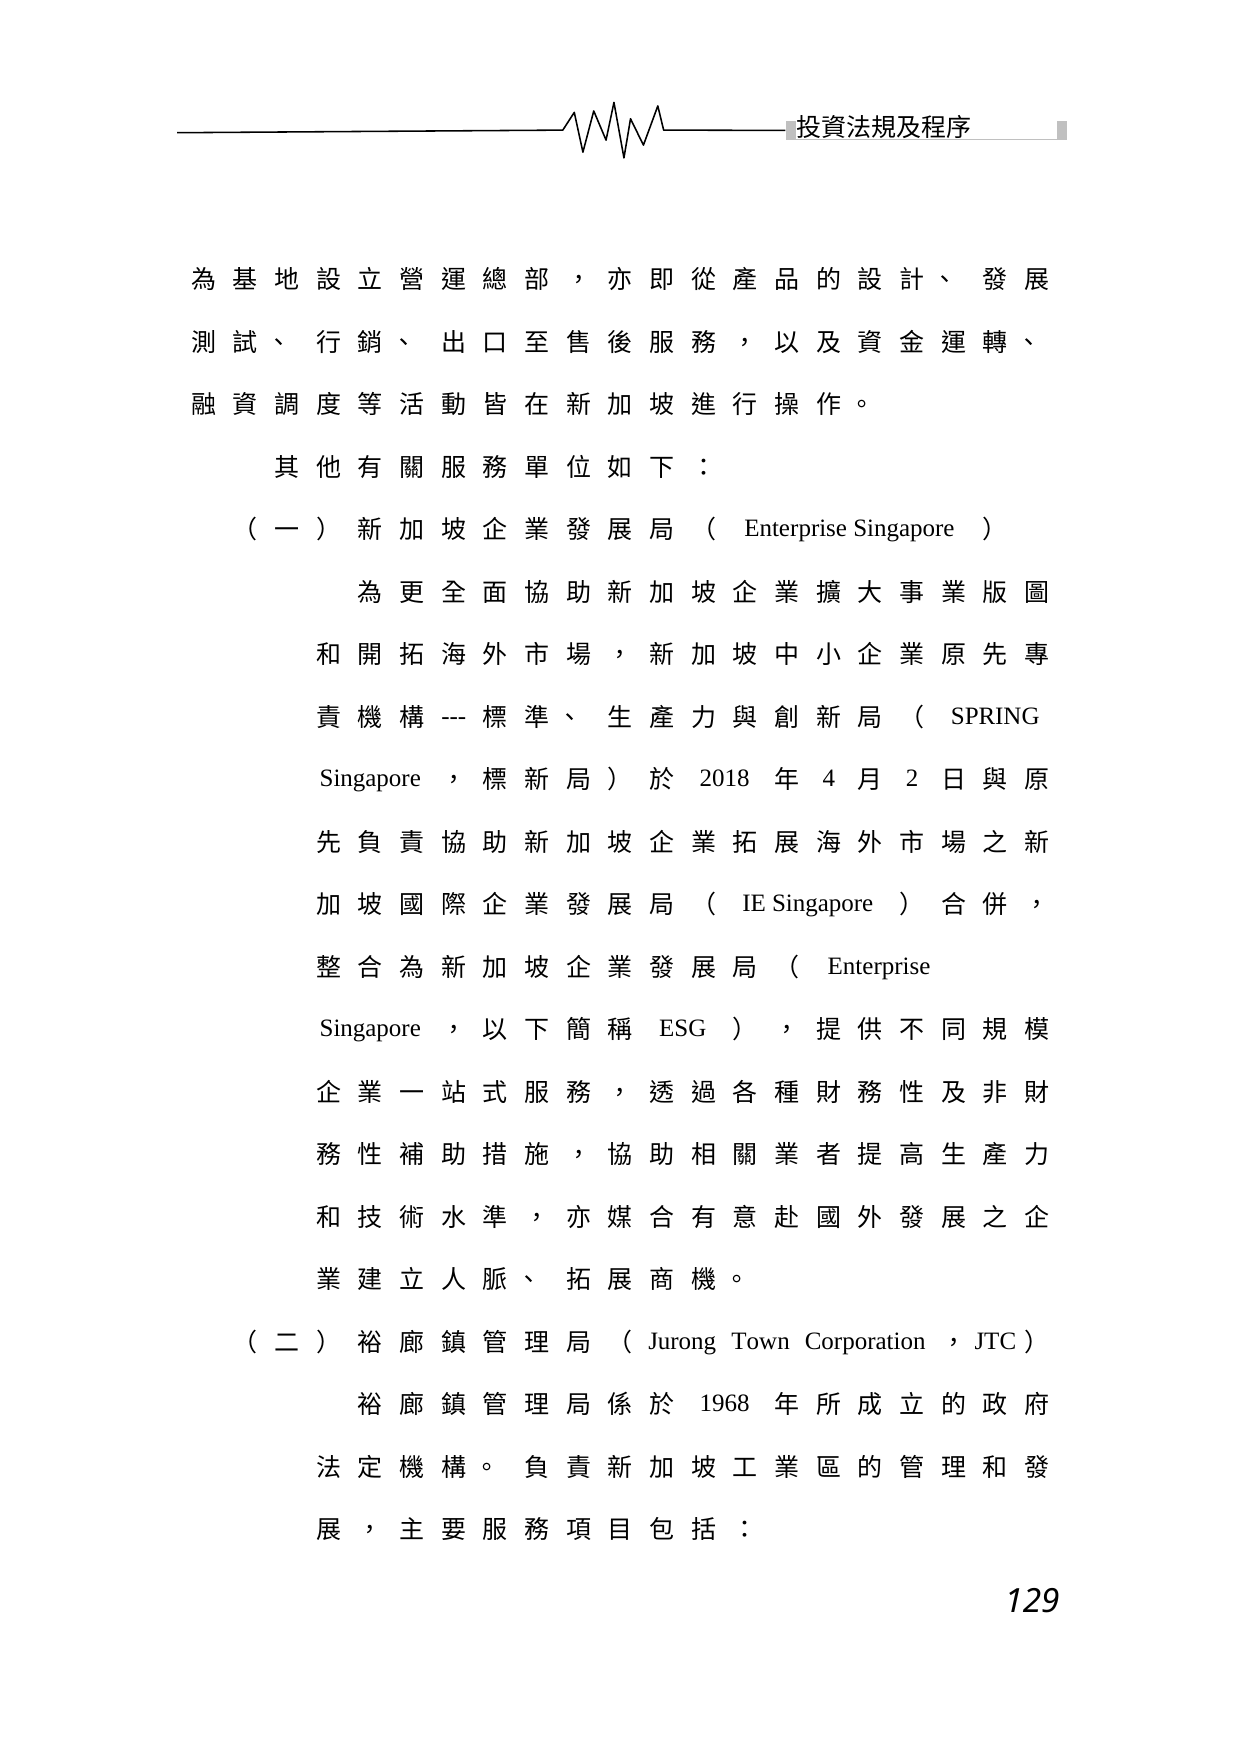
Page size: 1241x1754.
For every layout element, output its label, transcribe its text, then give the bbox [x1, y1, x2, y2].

text 其他有關服務單位如下： [183, 424, 1058, 486]
text 為更全面協助新加坡企業擴大事業版圖和開拓海外市場，新加坡中小企業原先專責機構---標準、生產力與創新局（SPRING Singapore，標新局）於2018年4月2日與原先負責協助新加坡企業拓展海外市場之新加坡國際企業發展局（IE Singapore）合併，整合為新加坡企業發展局（Enterprise Singapore，以下簡稱ESG），提供不同規模企業一站式服務，透過各種財務性及非財務性補助措施，協助相關業者提高生產力和技術水準，亦媒合有意赴國外發展之企業建立人脈、拓展商機。 [281, 549, 1058, 1299]
text （二）裕廊鎮管理局（Jurong Town Corporation，JTC） [207, 1299, 1058, 1361]
text 裕廊鎮管理局係於1968年所成立的政府法定機構。負責新加坡工業區的管理和發展，主要服務項目包括： [281, 1361, 1058, 1549]
text 為基地設立營運總部，亦即從產品的設計、發展測試、行銷、出口至售後服務，以及資金運轉、融資調度等活動皆在新加坡進行操作。 [183, 236, 1058, 424]
text （一）新加坡企業發展局（Enterprise Singapore） [207, 486, 1058, 549]
